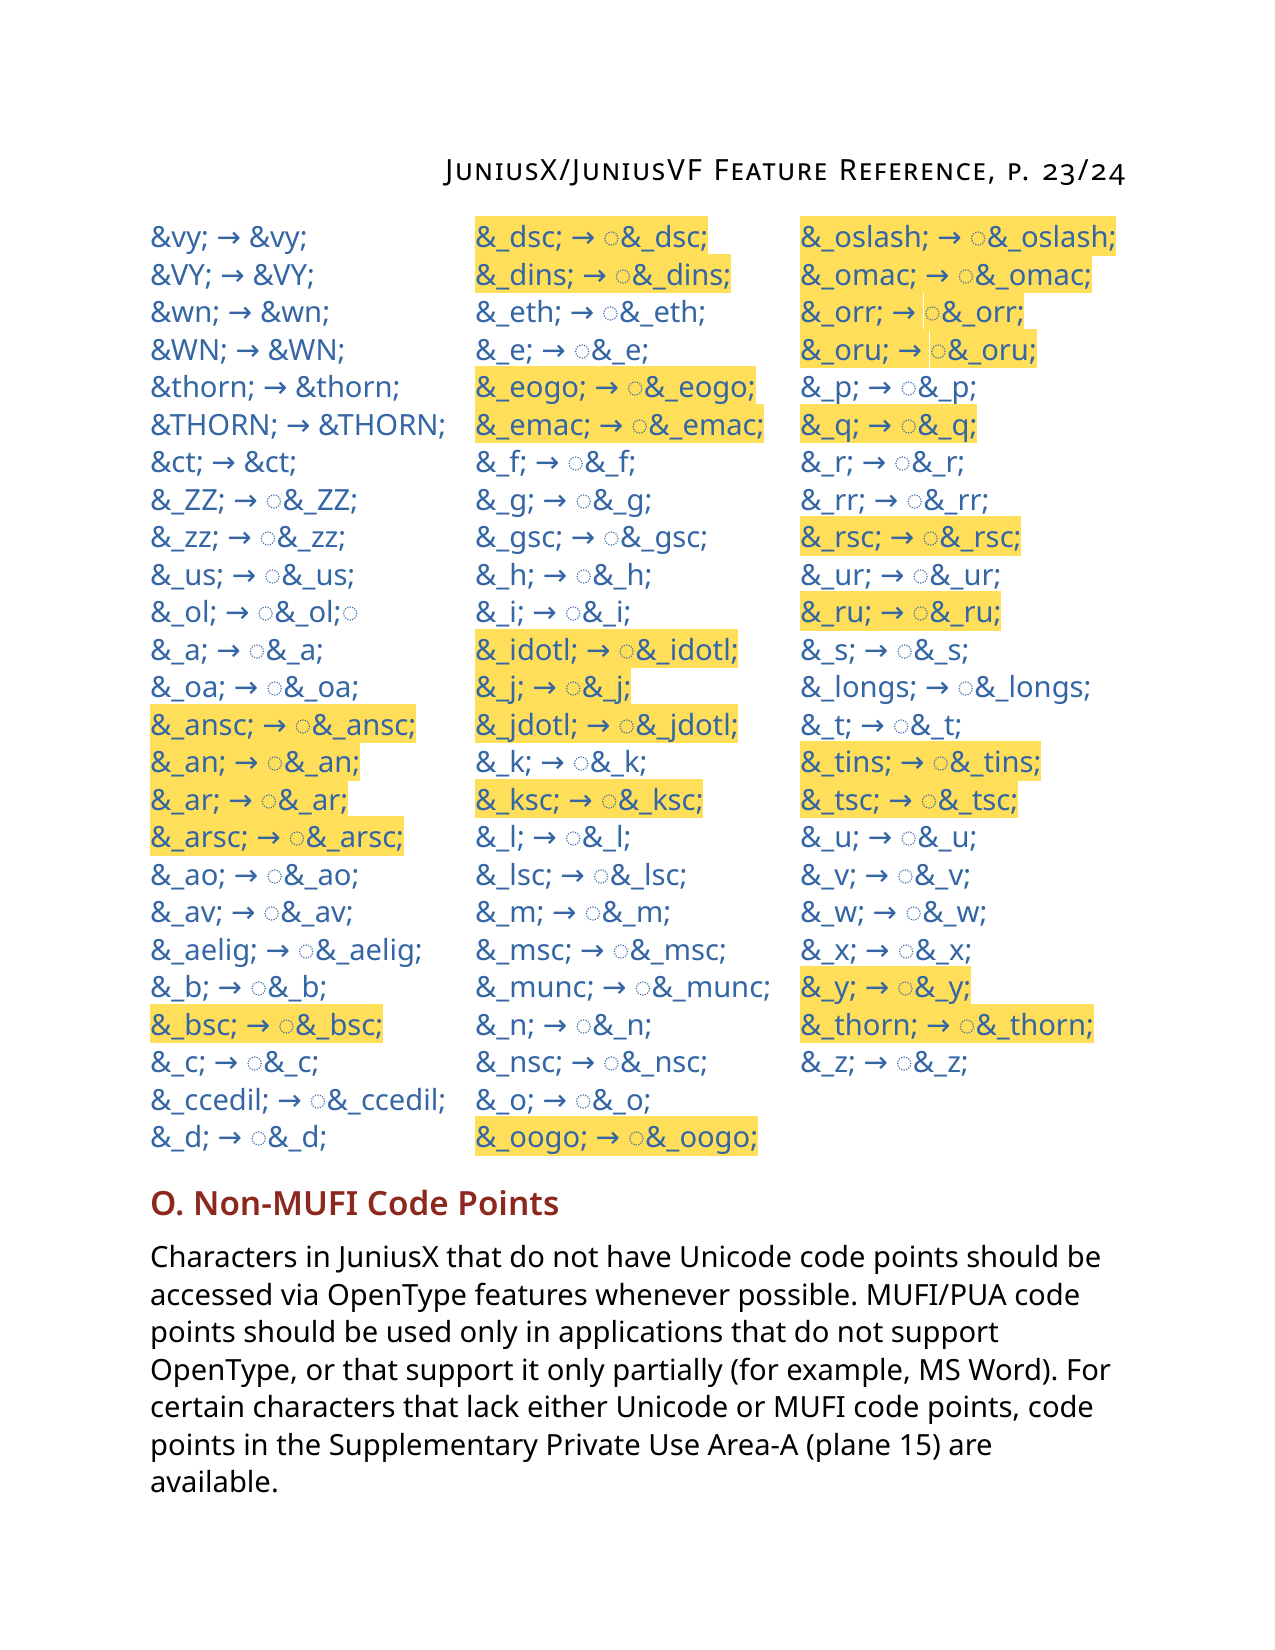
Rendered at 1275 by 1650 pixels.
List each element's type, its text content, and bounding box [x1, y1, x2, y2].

text &_eth; → ◌&_eth; [475, 292, 800, 330]
text &VY; → &VY; [150, 255, 475, 292]
text &_jdotl; → ◌&_jdotl; [475, 705, 800, 742]
text &_u; → ◌&_u; [800, 817, 1125, 855]
text &_c; → ◌&_c; [150, 1042, 475, 1080]
text &_e; → ◌&_e; [475, 330, 800, 367]
text &_ar; → ◌&_ar; [150, 780, 475, 817]
text &_g; → ◌&_g; [475, 480, 800, 517]
text &_oslash; → ◌&_oslash; [800, 217, 1125, 255]
text &_thorn; → ◌&_thorn; [800, 1005, 1125, 1042]
text &_ZZ; → ◌&_ZZ; [150, 480, 475, 517]
text &_lsc; → ◌&_lsc; [475, 855, 800, 892]
text &_dsc; → ◌&_dsc; [475, 217, 800, 255]
text &_zz; → ◌&_zz; [150, 517, 475, 555]
text &_rsc; → ◌&_rsc; [800, 517, 1125, 555]
text &_oogo; → ◌&_oogo; [475, 1117, 800, 1155]
text &vy; → &vy; [150, 217, 475, 255]
text &_j; → ◌&_j; [475, 667, 800, 705]
text &_gsc; → ◌&_gsc; [475, 517, 800, 555]
text &_emac; → ◌&_emac; [475, 405, 800, 442]
text &wn; → &wn; [150, 292, 475, 330]
text &thorn; → &thorn; [150, 367, 475, 405]
text &_a; → ◌&_a; [150, 630, 475, 667]
text &_w; → ◌&_w; [800, 892, 1125, 930]
text &_n; → ◌&_n; [475, 1005, 800, 1042]
text &_oru; → ◌&_oru; [800, 330, 1125, 367]
text &_arsc; → ◌&_arsc; [150, 817, 475, 855]
text &_t; → ◌&_t; [800, 705, 1125, 742]
text &_munc; → ◌&_munc; [475, 967, 800, 1005]
text &_orr; → ◌&_orr; [800, 292, 1125, 330]
text &ct; → &ct; [150, 442, 475, 480]
text &_aelig; → ◌&_aelig; [150, 930, 475, 967]
text &_dins; → ◌&_dins; [475, 255, 800, 292]
text &_ccedil; → ◌&_ccedil; [150, 1080, 475, 1117]
subtitle O. Non-MUFI Code Points [150, 1185, 1125, 1222]
text &_b; → ◌&_b; [150, 967, 475, 1005]
text &_k; → ◌&_k; [475, 742, 800, 780]
text &_f; → ◌&_f; [475, 442, 800, 480]
text &_eogo; → ◌&_eogo; [475, 367, 800, 405]
text &_i; → ◌&_i; [475, 592, 800, 630]
text &_omac; → ◌&_omac; [800, 255, 1125, 292]
text &_an; → ◌&_an; [150, 742, 475, 780]
text &_tsc; → ◌&_tsc; [800, 780, 1125, 817]
text &_tins; → ◌&_tins; [800, 742, 1125, 780]
text &_l; → ◌&_l; [475, 817, 800, 855]
text &_o; → ◌&_o; [475, 1080, 800, 1117]
text &_av; → ◌&_av; [150, 892, 475, 930]
text &_m; → ◌&_m; [475, 892, 800, 930]
text &_s; → ◌&_s; [800, 630, 1125, 667]
text &_rr; → ◌&_rr; [800, 480, 1125, 517]
text &_idotl; → ◌&_idotl; [475, 630, 800, 667]
text &_longs; → ◌&_longs; [800, 667, 1125, 705]
text &_x; → ◌&_x; [800, 930, 1125, 967]
text &_ansc; → ◌&_ansc; [150, 705, 475, 742]
text &_us; → ◌&_us; [150, 555, 475, 592]
text &_q; → ◌&_q; [800, 405, 1125, 442]
text &_ao; → ◌&_ao; [150, 855, 475, 892]
text &_bsc; → ◌&_bsc; [150, 1005, 475, 1042]
text &_ksc; → ◌&_ksc; [475, 780, 800, 817]
text &_ol; → ◌&_ol;◌ [150, 592, 475, 630]
text &_h; → ◌&_h; [475, 555, 800, 592]
text &_v; → ◌&_v; [800, 855, 1125, 892]
text &_d; → ◌&_d; [150, 1117, 475, 1155]
text &_ru; → ◌&_ru; [800, 592, 1125, 630]
text &_y; → ◌&_y; [800, 967, 1125, 1005]
text &_p; → ◌&_p; [800, 367, 1125, 405]
text &WN; → &WN; [150, 330, 475, 367]
text Characters in JuniusX that do not have Unicode code points should be accessed via OpenType features whenever possible. MUFI/PUA code points should be used only in applications that do not support OpenType, or that support it only partially (for example, MS Word). For certain characters that lack either Unicode or MUFI code points, code points in the Supplementary Private Use Area-A (plane 15) are available. [150, 1237, 1125, 1500]
text &_r; → ◌&_r; [800, 442, 1125, 480]
text &_msc; → ◌&_msc; [475, 930, 800, 967]
text &_nsc; → ◌&_nsc; [475, 1042, 800, 1080]
text &_z; → ◌&_z; [800, 1042, 1125, 1080]
text &_ur; → ◌&_ur; [800, 555, 1125, 592]
text &_oa; → ◌&_oa; [150, 667, 475, 705]
text &THORN; → &THORN; [150, 405, 475, 442]
